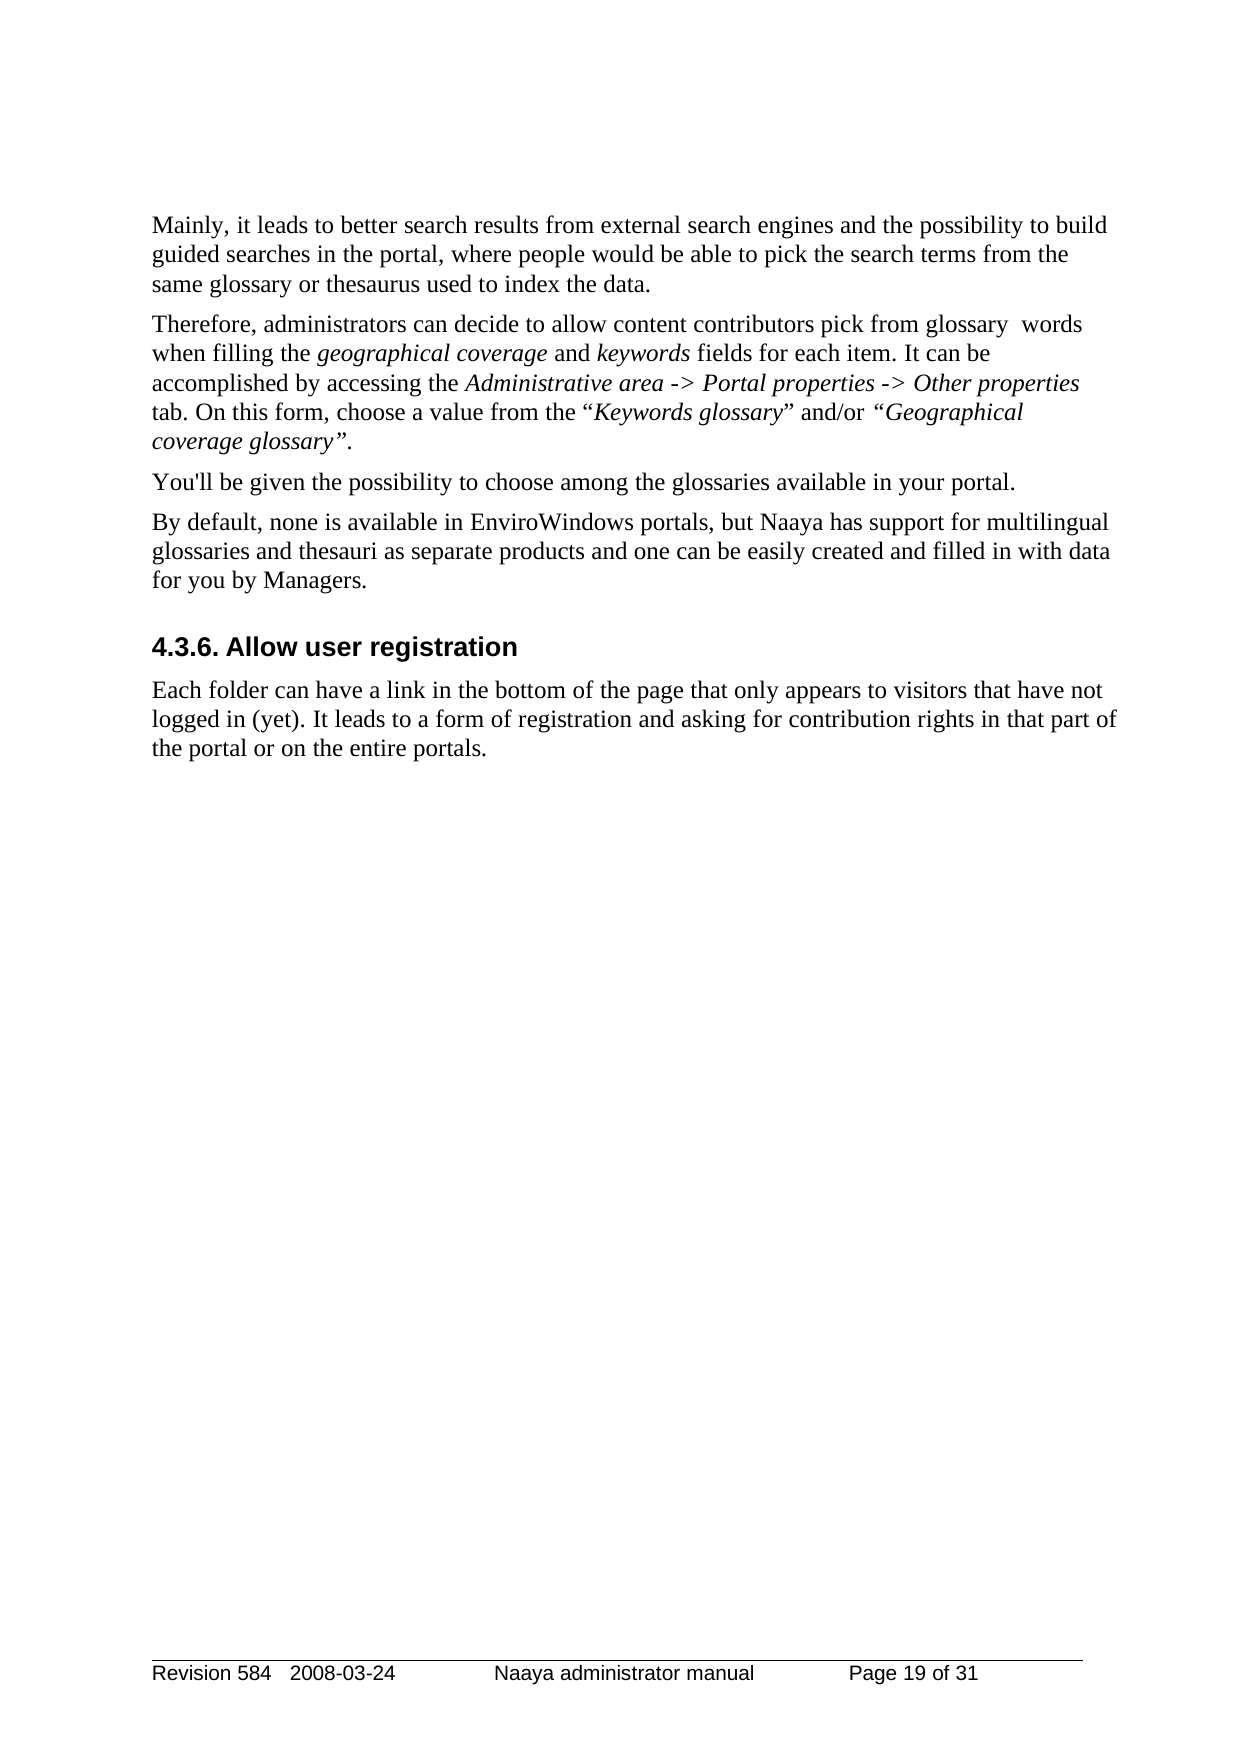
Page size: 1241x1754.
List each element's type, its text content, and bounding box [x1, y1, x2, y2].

text Each folder can have a link in the bottom of the page that only appears to visitors that have not logged in (yet). It leads to a form of registration and asking for contribution rights in that part of the portal or on the entire portals. [152, 675, 1120, 762]
text By default, none is available in EnviroWindows portals, but Naaya has support for multilingual glossaries and thesauri as separate products and one can be easily created and filled in with data for you by Managers. [152, 507, 1120, 594]
text Therefore, administrators can decide to allow content contributors pick from glossary words when filling the geographical coverage and keywords fields for each item. It can be accomplished by accessing the Administrative area -> Portal properties -> Other properties tab. On this form, choose a value from the “Keywords glossary” and/or “Geographical coverage glossary”. [152, 309, 1120, 454]
text Mainly, it leads to better search results from external search engines and the possibility to build guided searches in the portal, where people would be able to pick the search terms from the same glossary or thesaurus used to index the data. [152, 210, 1120, 297]
subtitle Allow user registration [152, 631, 1120, 662]
text You'll be given the possibility to choose among the glossaries available in your portal. [152, 466, 1120, 495]
